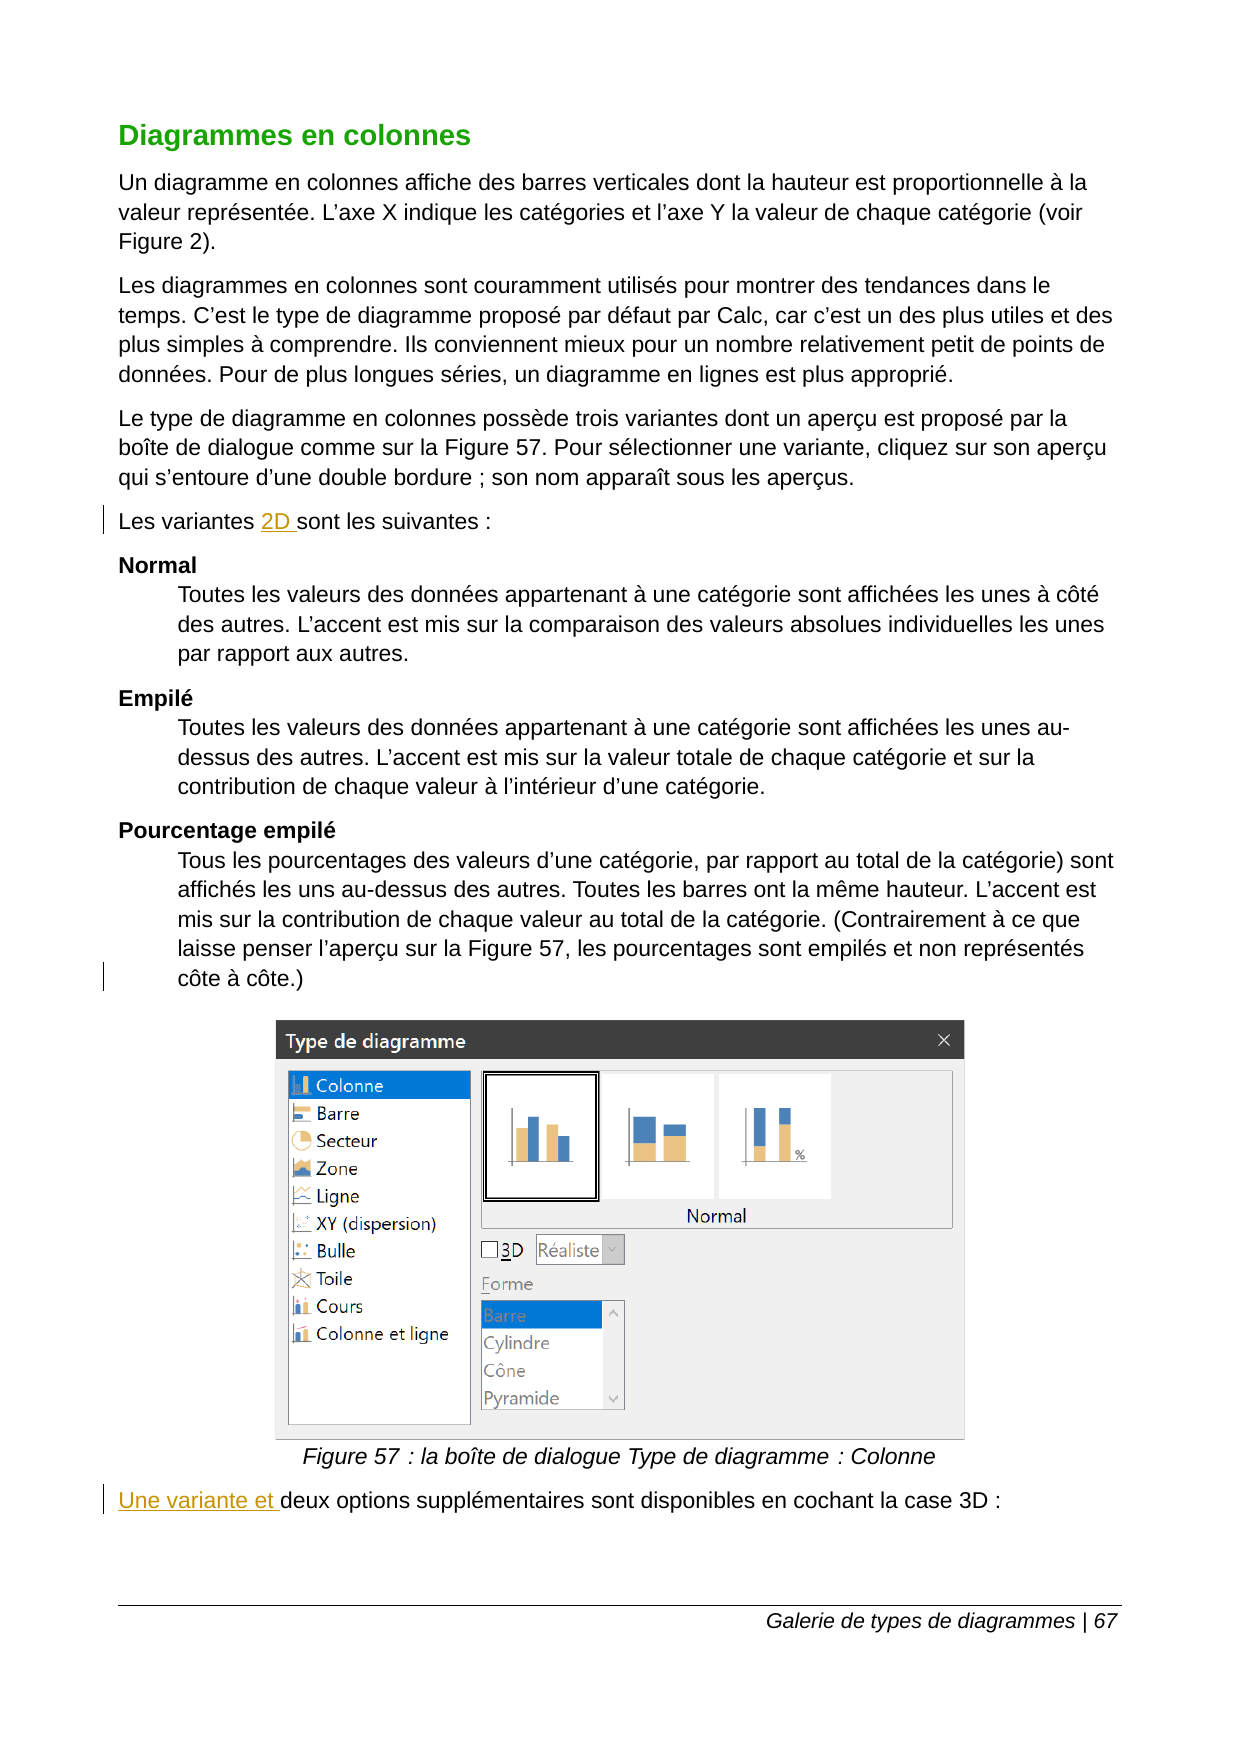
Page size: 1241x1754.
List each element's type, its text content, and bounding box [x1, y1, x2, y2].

subtitle Normal [118, 549, 1122, 578]
text Le type de diagramme en colonnes possède trois variantes dont un aperçu est proposé par la boîte de dialogue comme sur la Figure 57. Pour sélectionner une variante, cliquez sur son aperçu qui s’entoure d’une double bordure ; son nom apparaît sous les aperçus. [118, 402, 1122, 490]
list Tous les pourcentages des valeurs d’une catégorie, par rapport au total de la catégorie) sont affichés les uns au-dessus des autres. Toutes les barres ont la même hauteur. L’accent est mis sur la contribution de chaque valeur au total de la catégorie. (Contrairement à ce que laisse penser l’aperçu sur la Figure 57, les pourcentages sont empilés et non représentés côte à côte.) [177, 844, 1122, 991]
text Un diagramme en colonnes affiche des barres verticales dont la hauteur est proportionnelle à la valeur représentée. L’axe X indique les catégories et l’axe Y la valeur de chaque catégorie (voir Figure 2). [118, 166, 1122, 255]
list Toutes les valeurs des données appartenant à une catégorie sont affichées les unes à côté des autres. L’accent est mis sur la comparaison des valeurs absolues individuelles les unes par rapport aux autres. [177, 578, 1122, 667]
text Les variantes 2D sont les suivantes : [118, 505, 1122, 534]
text Une variante et deux options supplémentaires sont disponibles en cochant la case 3D : [118, 1484, 1122, 1514]
subtitle Empilé [118, 682, 1122, 711]
subtitle Diagrammes en colonnes [118, 118, 1122, 152]
text Les diagrammes en colonnes sont couramment utilisés pour montrer des tendances dans le temps. C’est le type de diagramme proposé par défaut par Calc, car c’est un des plus utiles et des plus simples à comprendre. Ils conviennent mieux pour un nombre relativement petit de points de données. Pour de plus longues séries, un diagramme en lignes est plus approprié. [118, 269, 1122, 387]
text Figure 57 : la boîte de dialogue Type de diagramme : Colonne [118, 1440, 1122, 1469]
list Toutes les valeurs des données appartenant à une catégorie sont affichées les unes au-dessus des autres. L’accent est mis sur la valeur totale de chaque catégorie et sur la contribution de chaque valeur à l’intérieur d’une catégorie. [177, 711, 1122, 799]
picture [275, 1020, 965, 1440]
subtitle Pourcentage empilé [118, 814, 1122, 844]
